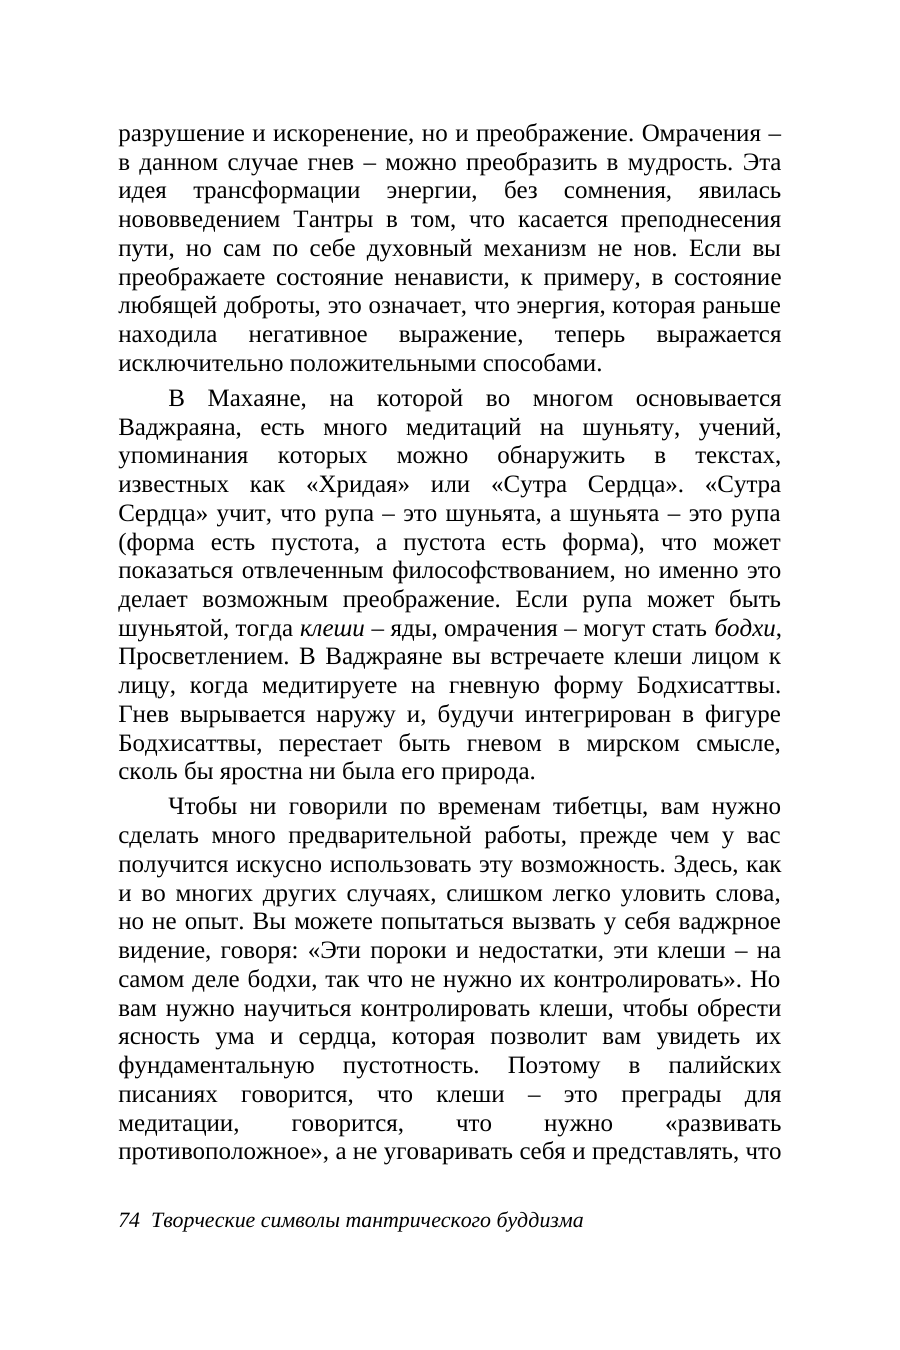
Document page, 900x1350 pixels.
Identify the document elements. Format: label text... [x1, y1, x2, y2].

text разрушение и искоренение, но и преображение. Омрачения – в данном случае гнев – можно преобразить в мудрость. Эта идея трансформации энергии, без сомнения, явилась нововведением Тантры в том, что касается преподнесения пути, но сам по себе духовный механизм не нов. Если вы преображаете состояние ненависти, к примеру, в состояние любящей доброты, это означает, что энергия, которая раньше находила негативное выражение, теперь выражается исключительно положительными способами. [118, 118, 782, 377]
text Чтобы ни говорили по временам тибетцы, вам нужно сделать много предварительной работы, прежде чем у вас получится искусно использовать эту возможность. Здесь, как и во многих других случаях, слишком легко уловить слова, но не опыт. Вы можете попытаться вызвать у себя ваджрное видение, говоря: «Эти пороки и недостатки, эти клеши – на самом деле бодхи, так что не нужно их контролировать». Но вам нужно научиться контролировать клеши, чтобы обрести ясность ума и сердца, которая позволит вам увидеть их фундаментальную пустотность. Поэтому в палийских писаниях говорится, что клеши – это преграды для медитации, говорится, что нужно «развивать противоположное», а не уговаривать себя и представлять, что [118, 791, 782, 1165]
text В Махаяне, на которой во многом основывается Ваджраяна, есть много медитаций на шуньяту, учений, упоминания которых можно обнаружить в текстах, известных как «Хридая» или «Сутра Сердца». «Сутра Сердца» учит, что рупа – это шуньята, а шуньята – это рупа (форма есть пустота, а пустота есть форма), что может показаться отвлеченным философствованием, но именно это делает возможным преображение. Если рупа может быть шуньятой, тогда клеши – яды, омрачения – могут стать бодхи, Просветлением. В Ваджраяне вы встречаете клеши лицом к лицу, когда медитируете на гневную форму Бодхисаттвы. Гнев вырывается наружу и, будучи интегрирован в фигуре Бодхисаттвы, перестает быть гневом в мирском смысле, сколь бы яростна ни была его природа. [118, 383, 782, 785]
